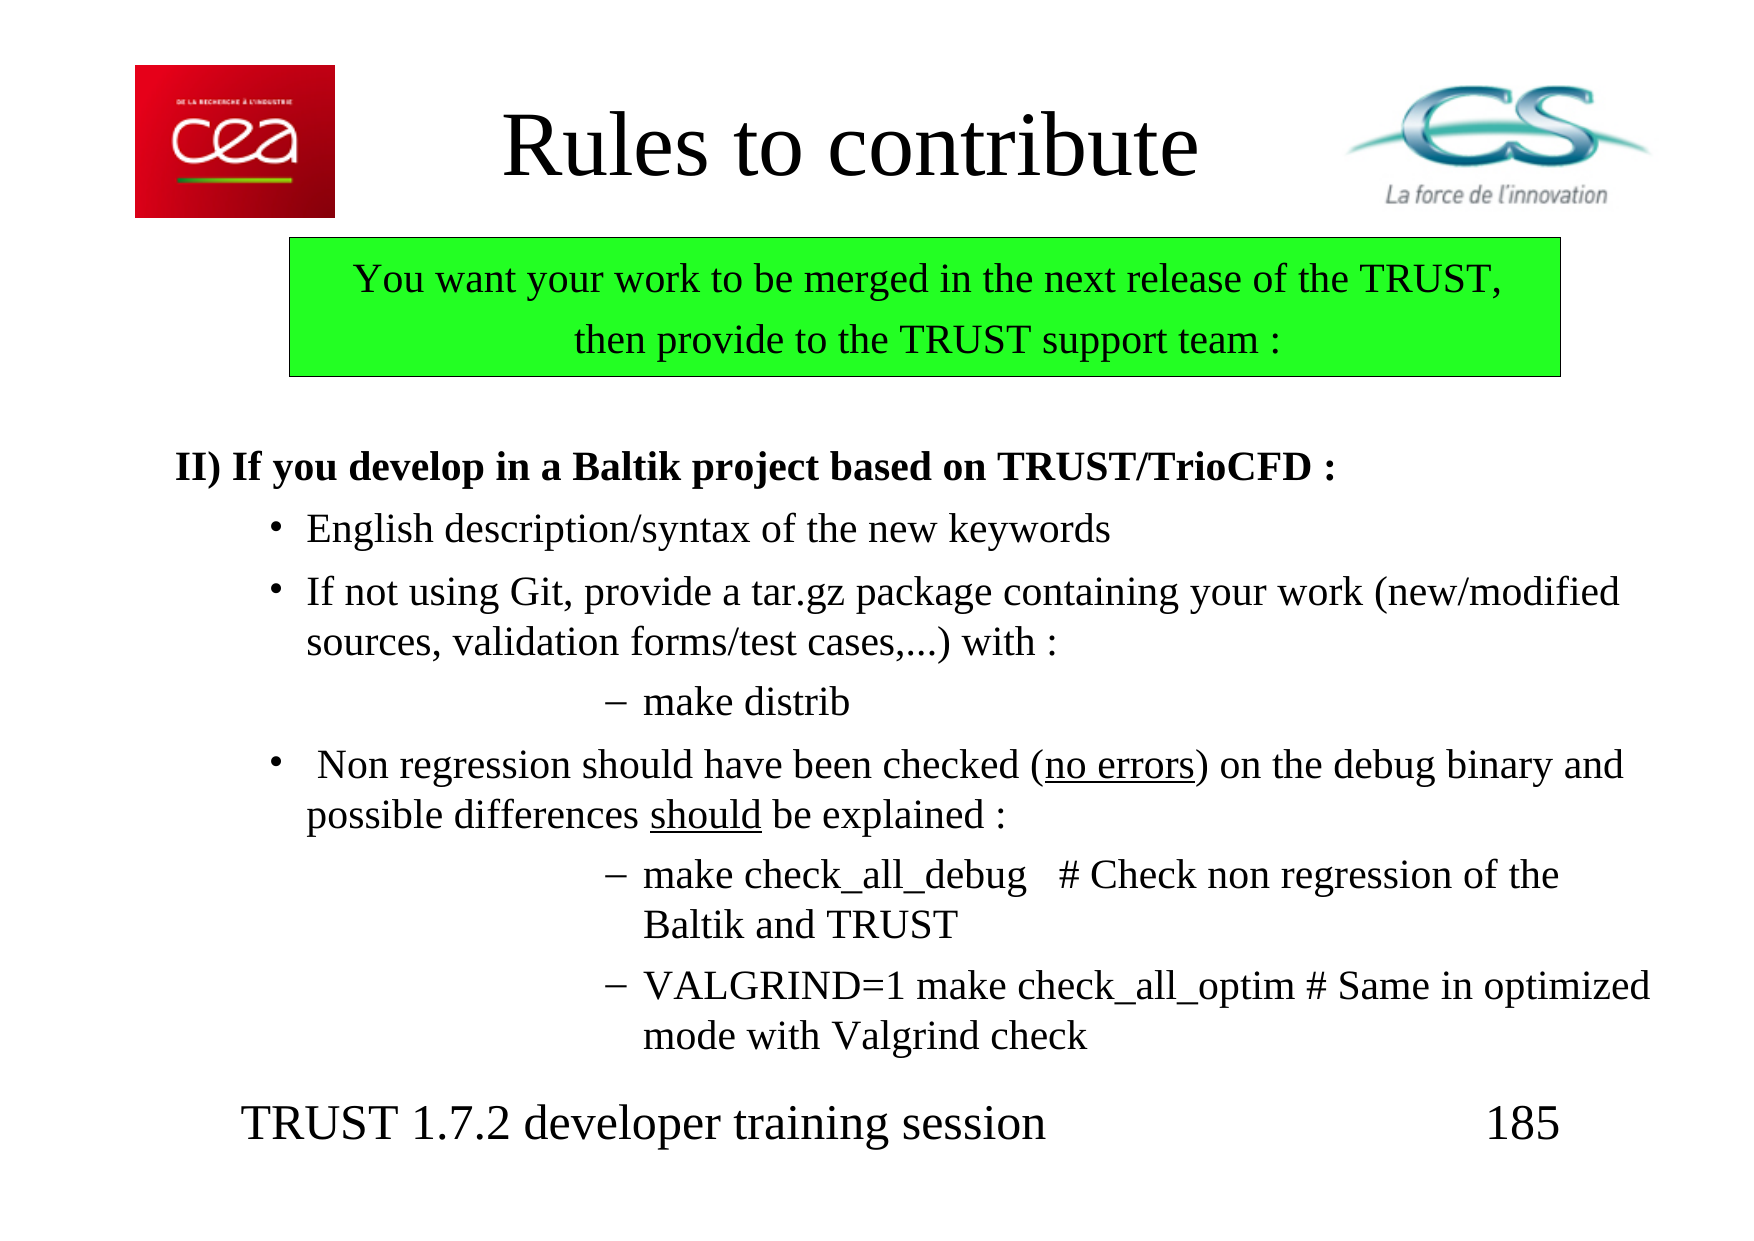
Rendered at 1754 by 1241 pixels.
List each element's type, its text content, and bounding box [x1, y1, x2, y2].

title Rules to contribute [164, 52, 1515, 225]
list You want your work to be merged in the next release of the TRUST, then provide to the TRUST support team : II) If you develop in a Baltik project based on TRUST/TrioCFD : English description/syntax of the new keywords If not using Git, provide a tar.gz package containing your work (new/modified sources, validation forms/test cases,...) with : make distrib Non regression should have been checked (no errors) on the debug binary and possible differences should be explained : make check_all_debug # Check non regression of the Baltik and TRUST VALGRIND=1 make check_all_optim # Same in optimized mode with Valgrind check [103, 243, 1687, 1097]
picture [135, 65, 164, 218]
text_box [289, 237, 1561, 243]
picture [1515, 73, 1662, 218]
